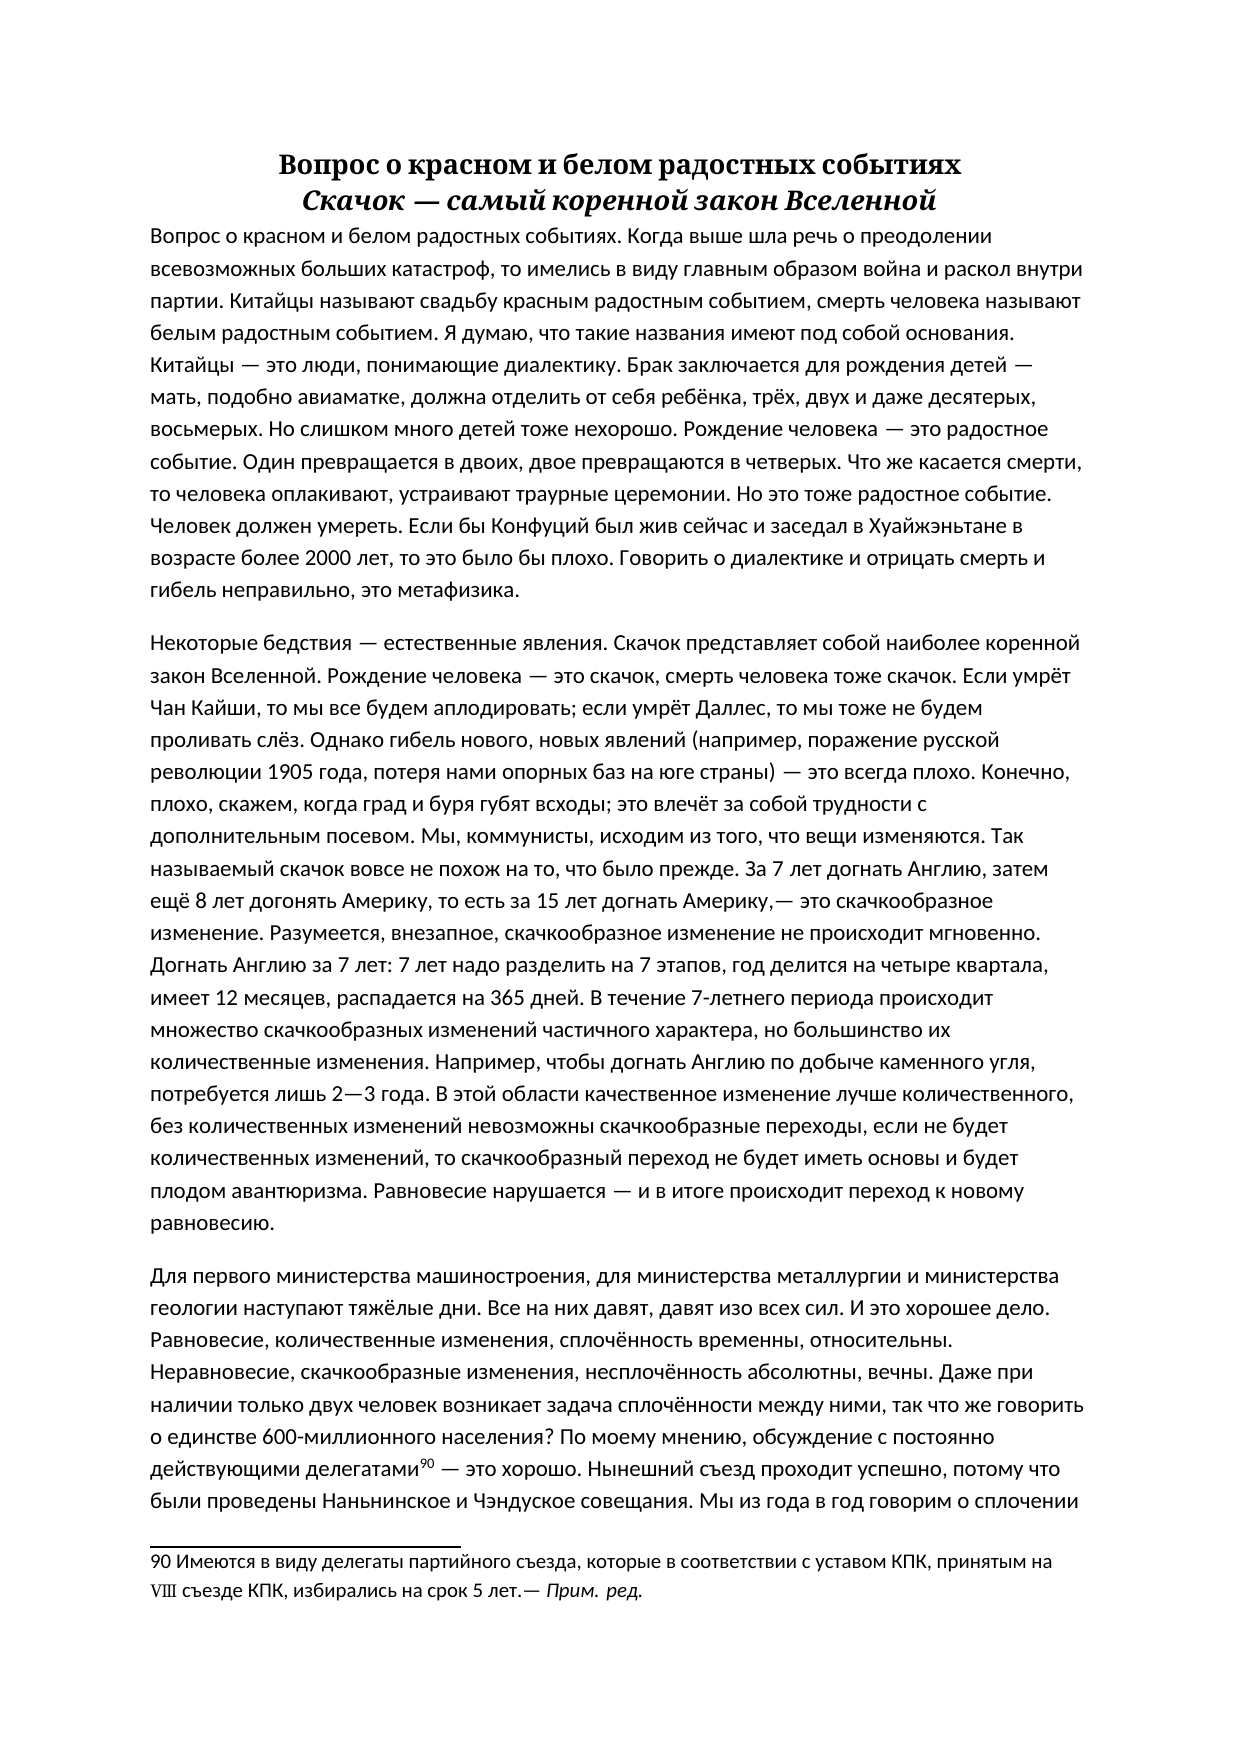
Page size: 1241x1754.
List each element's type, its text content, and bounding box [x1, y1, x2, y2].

text Для первого министерства машиностроения, для министерства металлургии и министерства геологии наступают тяжёлые дни. Все на них давят, давят изо всех сил. И это хорошее дело. Равновесие, количественные изменения, сплочённость временны, относительны. Неравновесие, скачкообразные изменения, несплочённость абсолютны, вечны. Даже при наличии только двух человек возникает задача сплочённости между ними, так что же говорить о единстве 600-миллионного населения? По моему мнению, обсуждение с постоянно действующими делегатами — это хорошо. Нынешний съезд проходит успешно, потому что были проведены Наньнинское и Чэндуское совещания. Мы из года в год говорим о сплочении [150, 1261, 1091, 1514]
text Некоторые бедствия — естественные явления. Скачок представляет собой наиболее коренной закон Вселенной. Рождение человека — это скачок, смерть человека тоже скачок. Если умрёт Чан Кайши, то мы все будем аплодировать; если умрёт Даллес, то мы тоже не будем проливать слёз. Однако гибель нового, новых явлений (например, поражение русской революции 1905 года, потеря нами опорных баз на юге страны) — это всегда плохо. Конечно, плохо, скажем, когда град и буря губят всходы; это влечёт за собой трудности с дополнительным посевом. Мы, коммунисты, исходим из того, что вещи изменяются. Так называемый скачок вовсе не похож на то, что было прежде. За 7 лет догнать Англию, затем ещё 8 лет догонять Америку, то есть за 15 лет догнать Америку,— это скачкообразное изменение. Разумеется, внезапное, скачкообразное изменение не происходит мгновенно. Догнать Англию за 7 лет: 7 лет надо разделить на 7 этапов, год делится на четыре квартала, имеет 12 месяцев, распадается на 365 дней. В течение 7-летнего периода происходит множество скачкообразных изменений частичного характера, но большинство их количественные изменения. Например, чтобы догнать Англию по добыче каменного угля, потребуется лишь 2—3 года. В этой области качественное изменение лучше количественного, без количественных изменений невозможны скачкообразные переходы, если не будет количественных изменений, то скачкообразный переход не будет иметь основы и будет плодом авантюризма. Равновесие нарушается — и в итоге происходит переход к новому равновесию. [150, 628, 1091, 1236]
text Имеются в виду делегаты партийного съезда, которые в соответствии с уставом КПК, принятым на Ⅷ съезде КПК, избирались на срок 5 лет.— Прим. ред. [150, 1547, 1091, 1603]
subtitle Вопрос о красном и белом радостных событиях Скачок — самый коренной закон Вселенной [150, 150, 1091, 217]
text Вопрос о красном и белом радостных событиях. Когда выше шла речь о преодолении всевозможных больших катастроф, то имелись в виду главным образом война и раскол внутри партии. Китайцы называют свадьбу красным радостным событием, смерть человека называют белым радостным событием. Я думаю, что такие названия имеют под собой основания. Китайцы — это люди, понимающие диалектику. Брак заключается для рождения детей — мать, подобно авиаматке, должна отделить от себя ребёнка, трёх, двух и даже десятерых, восьмерых. Но слишком много детей тоже нехорошо. Рождение человека — это радостное событие. Один превращается в двоих, двое превращаются в четверых. Что же касается смерти, то человека оплакивают, устраивают траурные церемонии. Но это тоже радостное событие. Человек должен умереть. Если бы Конфуций был жив сейчас и заседал в Хуайжэньтане в возрасте более 2000 лет, то это было бы плохо. Говорить о диалектике и отрицать смерть и гибель неправильно, это метафизика. [150, 221, 1091, 603]
